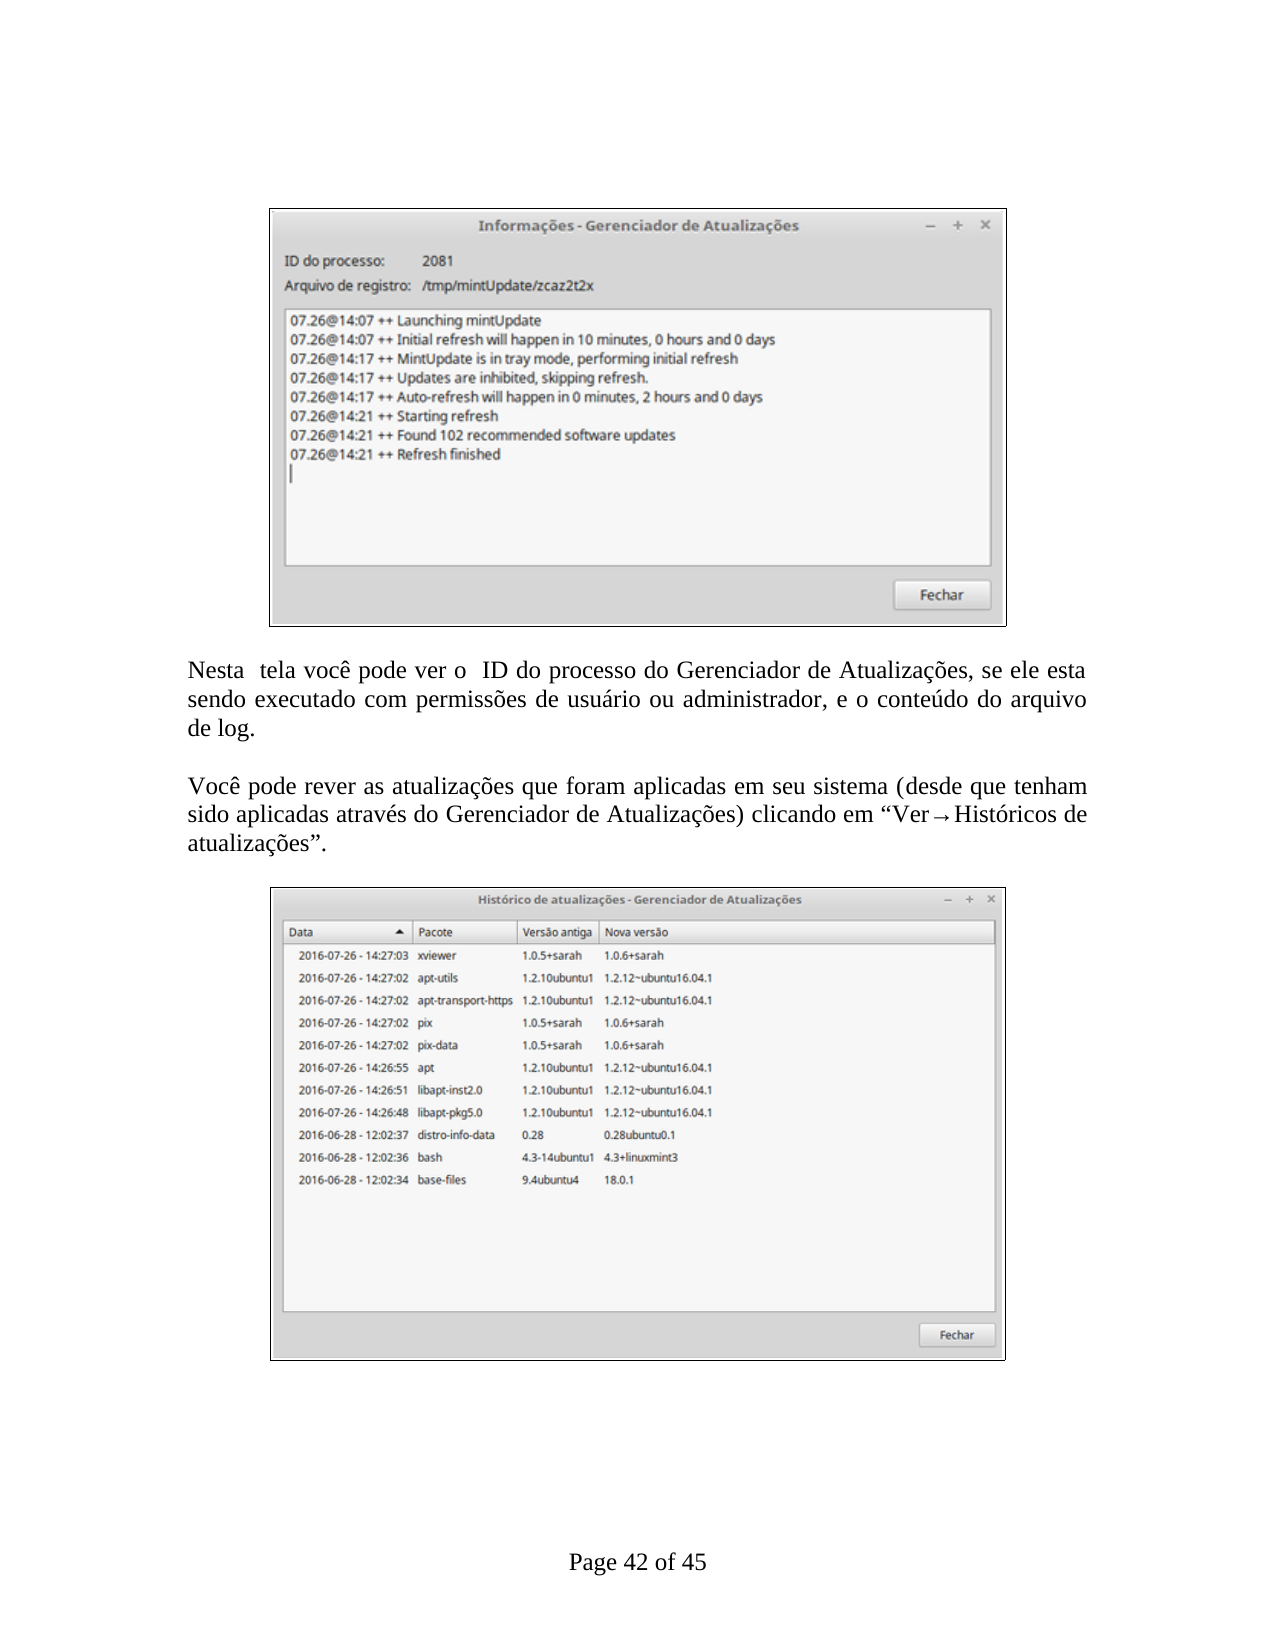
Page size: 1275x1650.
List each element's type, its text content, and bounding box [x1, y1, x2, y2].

picture [273, 889, 1002, 1358]
text Nesta tela você pode ver o ID do processo do Gerenciador de Atualizações, se ele esta sendo executado com permissões de usuário ou administrador, e o conteúdo do arquivo de log. [187, 655, 1087, 741]
picture [272, 211, 1003, 624]
text Você pode rever as atualizações que foram aplicadas em seu sistema (desde que tenham sido aplicadas através do Gerenciador de Atualizações) clicando em “Ver→Históricos de atualizações”. [187, 771, 1087, 857]
